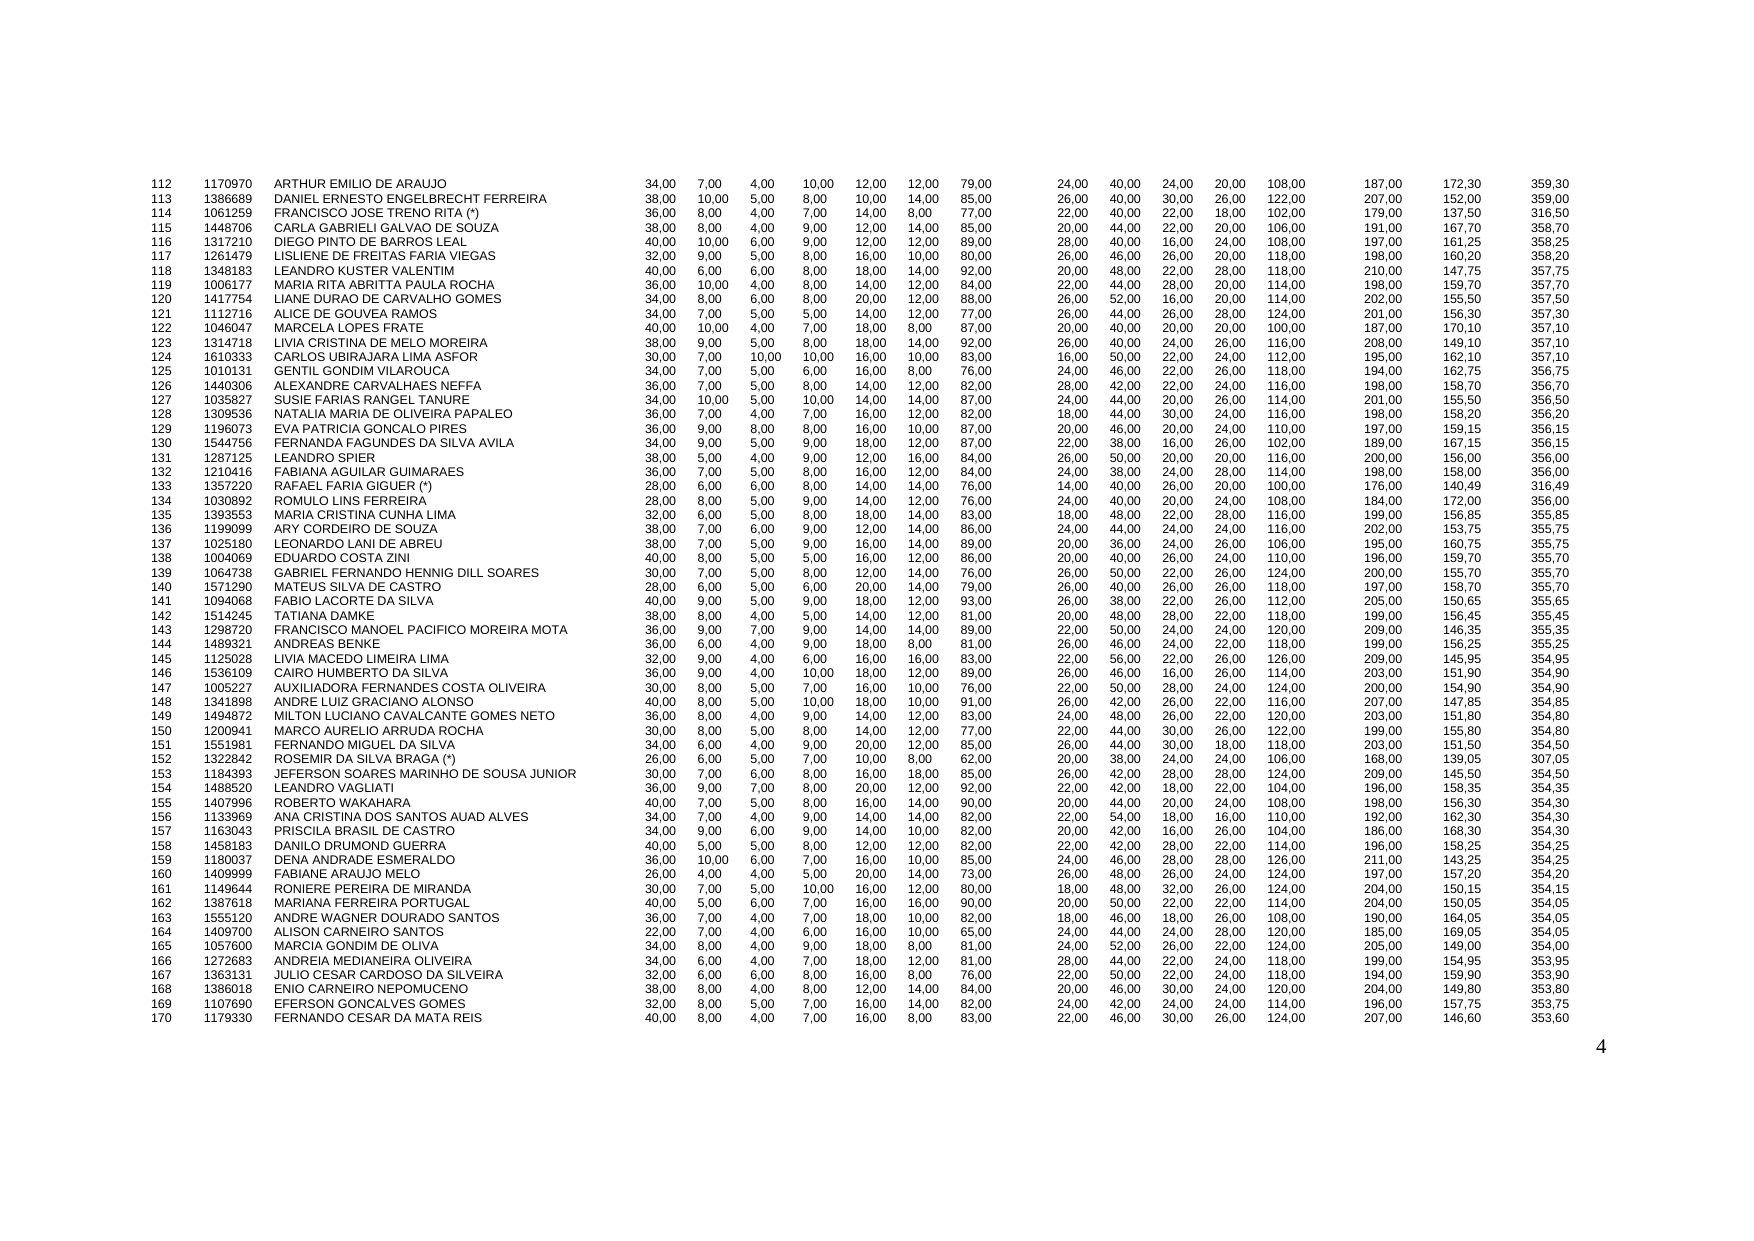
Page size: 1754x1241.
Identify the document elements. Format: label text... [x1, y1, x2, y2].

table_cell 26,00 [1054, 192, 1106, 206]
table_cell 26,00 [1159, 867, 1211, 882]
table_cell 316,50 [1528, 206, 1624, 220]
table_cell 12,00 [852, 982, 904, 997]
table_cell 120,00 [1264, 982, 1361, 997]
table_cell 5,00 [800, 307, 852, 321]
table_cell 5,00 [747, 997, 799, 1011]
table_cell 164,05 [1440, 910, 1528, 925]
table_cell 6,00 [747, 264, 799, 278]
table_cell 4,00 [747, 666, 799, 680]
table_cell 24,00 [1211, 494, 1264, 508]
table_cell 357,50 [1528, 292, 1624, 307]
table_cell 40,00 [642, 551, 694, 565]
table_cell 9,00 [800, 450, 852, 465]
table_cell 80,00 [957, 249, 1054, 263]
table_cell AUXILIADORA FERNANDES COSTA OLIVEIRA [271, 680, 642, 695]
table_cell 16,00 [852, 896, 904, 910]
table_cell 158,00 [1440, 465, 1528, 479]
table_cell 10,00 [905, 249, 957, 263]
table_cell 211,00 [1361, 853, 1440, 867]
table_cell 1536109 [200, 666, 271, 680]
table_cell 110,00 [1264, 551, 1361, 565]
table_cell 18,00 [852, 695, 904, 709]
table_cell 20,00 [1211, 278, 1264, 292]
table_cell 1298720 [200, 623, 271, 637]
table_cell 34,00 [642, 738, 694, 752]
table_cell 38,00 [642, 192, 694, 206]
table_cell 38,00 [642, 450, 694, 465]
table_cell MARIANA FERREIRA PORTUGAL [271, 896, 642, 910]
table_cell 7,00 [800, 954, 852, 968]
table_cell 5,00 [747, 465, 799, 479]
table_cell 116 [148, 235, 200, 249]
table_cell 24,00 [1054, 364, 1106, 378]
table_cell 8,00 [694, 551, 747, 565]
table_cell 8,00 [800, 781, 852, 795]
table_cell 12,00 [852, 450, 904, 465]
table_cell 133 [148, 479, 200, 493]
table_cell 354,30 [1528, 795, 1624, 810]
table_cell 24,00 [1054, 177, 1106, 192]
table_cell 4,00 [747, 321, 799, 335]
table_cell 150,15 [1440, 882, 1528, 896]
table_cell 356,70 [1528, 379, 1624, 393]
table_cell 354,20 [1528, 867, 1624, 882]
table_cell 24,00 [1159, 623, 1211, 637]
table_cell 22,00 [1211, 609, 1264, 623]
table_cell 44,00 [1106, 954, 1159, 968]
table_cell 1409700 [200, 925, 271, 939]
table_cell 5,00 [747, 192, 799, 206]
table_cell 38,00 [642, 220, 694, 235]
table_cell 1064738 [200, 565, 271, 580]
table_cell 155,80 [1440, 724, 1528, 738]
table_cell 44,00 [1106, 393, 1159, 407]
table_cell 14,00 [905, 537, 957, 551]
table_cell 38,00 [642, 609, 694, 623]
table_cell 12,00 [852, 565, 904, 580]
table_cell 5,00 [747, 882, 799, 896]
table_cell 108,00 [1264, 235, 1361, 249]
table_cell ENIO CARNEIRO NEPOMUCENO [271, 982, 642, 997]
table_cell 50,00 [1106, 968, 1159, 982]
table_cell 30,00 [642, 767, 694, 781]
table_cell 5,00 [800, 867, 852, 882]
table_cell 34,00 [642, 939, 694, 953]
table_cell 16,00 [905, 652, 957, 666]
table_cell EVA PATRICIA GONCALO PIRES [271, 422, 642, 436]
table_cell 108,00 [1264, 177, 1361, 192]
table_cell 18,00 [1159, 810, 1211, 824]
table_cell 48,00 [1106, 609, 1159, 623]
table_cell 14,00 [852, 479, 904, 493]
table_cell 118,00 [1264, 954, 1361, 968]
table_cell 22,00 [1054, 1011, 1106, 1025]
table_cell 16,00 [1159, 292, 1211, 307]
table_cell 5,00 [747, 494, 799, 508]
table_cell 7,00 [800, 752, 852, 767]
table_cell 165 [148, 939, 200, 953]
table_cell 32,00 [642, 249, 694, 263]
table_cell 1357220 [200, 479, 271, 493]
table_cell 32,00 [1159, 882, 1211, 896]
table_cell 9,00 [694, 422, 747, 436]
table_cell 353,90 [1528, 968, 1624, 982]
table_cell 9,00 [800, 637, 852, 652]
table_cell 191,00 [1361, 220, 1440, 235]
table_cell 40,00 [642, 264, 694, 278]
table_cell 24,00 [1211, 235, 1264, 249]
table_cell 12,00 [905, 839, 957, 853]
table_cell 6,00 [747, 479, 799, 493]
table_cell ALISON CARNEIRO SANTOS [271, 925, 642, 939]
table_cell 9,00 [800, 235, 852, 249]
table_cell 185,00 [1361, 925, 1440, 939]
table_cell 12,00 [905, 738, 957, 752]
table_cell 190,00 [1361, 910, 1440, 925]
table_cell 156,30 [1440, 307, 1528, 321]
table_cell 7,00 [694, 522, 747, 537]
table_cell 20,00 [852, 580, 904, 594]
table_cell 357,10 [1528, 350, 1624, 364]
table_cell 22,00 [1159, 508, 1211, 522]
table_cell 46,00 [1106, 249, 1159, 263]
table_cell 85,00 [957, 738, 1054, 752]
table_cell 26,00 [1054, 335, 1106, 350]
table_cell 9,00 [800, 709, 852, 723]
table_cell 135 [148, 508, 200, 522]
table_cell 46,00 [1106, 422, 1159, 436]
table_cell 6,00 [747, 853, 799, 867]
table_cell 149,00 [1440, 939, 1528, 953]
table_cell 12,00 [905, 709, 957, 723]
table_cell 28,00 [1159, 680, 1211, 695]
table_cell 156,25 [1440, 637, 1528, 652]
table_cell 18,00 [1159, 781, 1211, 795]
table_cell 65,00 [957, 925, 1054, 939]
table_cell 118,00 [1264, 364, 1361, 378]
table_cell 18,00 [852, 954, 904, 968]
table_cell 157,20 [1440, 867, 1528, 882]
table_cell NATALIA MARIA DE OLIVEIRA PAPALEO [271, 407, 642, 422]
table_cell 50,00 [1106, 896, 1159, 910]
table_cell 24,00 [1211, 968, 1264, 982]
table_cell 1010131 [200, 364, 271, 378]
table_cell 10,00 [800, 695, 852, 709]
table_cell 207,00 [1361, 1011, 1440, 1025]
table_cell 199,00 [1361, 609, 1440, 623]
table_cell 30,00 [1159, 407, 1211, 422]
table_cell 5,00 [694, 896, 747, 910]
table_cell 108,00 [1264, 494, 1361, 508]
table_cell 44,00 [1106, 724, 1159, 738]
table_cell 5,00 [747, 795, 799, 810]
table_cell 10,00 [905, 422, 957, 436]
table_cell 153 [148, 767, 200, 781]
table_cell 20,00 [1211, 450, 1264, 465]
table_cell 198,00 [1361, 795, 1440, 810]
table_cell MATEUS SILVA DE CASTRO [271, 580, 642, 594]
table_cell 9,00 [800, 623, 852, 637]
table_cell 20,00 [1054, 537, 1106, 551]
table_cell 1448706 [200, 220, 271, 235]
table_cell 34,00 [642, 292, 694, 307]
table_cell 10,00 [852, 752, 904, 767]
table_cell 354,05 [1528, 910, 1624, 925]
table_cell 116,00 [1264, 407, 1361, 422]
table_cell 156,00 [1440, 450, 1528, 465]
table_cell 24,00 [1211, 954, 1264, 968]
table_cell 7,00 [800, 321, 852, 335]
table_cell 36,00 [642, 407, 694, 422]
table_cell 87,00 [957, 422, 1054, 436]
table_cell 353,95 [1528, 954, 1624, 968]
table_cell 4,00 [747, 939, 799, 953]
table_cell 118,00 [1264, 738, 1361, 752]
table_cell 30,00 [1159, 738, 1211, 752]
table_cell 354,25 [1528, 853, 1624, 867]
table_cell 24,00 [1159, 925, 1211, 939]
table_cell 42,00 [1106, 767, 1159, 781]
table_cell 6,00 [694, 479, 747, 493]
table_cell 4,00 [694, 867, 747, 882]
table_cell 16,00 [852, 680, 904, 695]
table_cell 195,00 [1361, 537, 1440, 551]
table_cell 8,00 [800, 767, 852, 781]
table_cell 10,00 [800, 882, 852, 896]
table_cell 6,00 [694, 264, 747, 278]
table_cell 24,00 [1211, 407, 1264, 422]
table_cell 16,00 [1159, 436, 1211, 450]
table_cell 353,75 [1528, 997, 1624, 1011]
table_cell FRANCISCO MANOEL PACIFICO MOREIRA MOTA [271, 623, 642, 637]
table_cell 24,00 [1211, 982, 1264, 997]
table_cell 28,00 [1211, 767, 1264, 781]
table_cell 7,00 [800, 680, 852, 695]
table_cell 14,00 [905, 623, 957, 637]
table_cell 8,00 [694, 609, 747, 623]
table_cell 42,00 [1106, 824, 1159, 838]
table_cell 14,00 [905, 565, 957, 580]
table_cell 52,00 [1106, 292, 1159, 307]
table_cell 14,00 [852, 709, 904, 723]
table_cell 22,00 [1159, 264, 1211, 278]
table_cell 110,00 [1264, 810, 1361, 824]
table_cell 44,00 [1106, 307, 1159, 321]
table_cell 10,00 [905, 680, 957, 695]
table_cell 357,30 [1528, 307, 1624, 321]
table_cell 14,00 [852, 824, 904, 838]
table_cell 1196073 [200, 422, 271, 436]
table_cell 44,00 [1106, 925, 1159, 939]
table_cell 199,00 [1361, 508, 1440, 522]
table_cell MILTON LUCIANO CAVALCANTE GOMES NETO [271, 709, 642, 723]
table_cell 30,00 [642, 680, 694, 695]
table_cell 32,00 [642, 508, 694, 522]
table_cell 22,00 [1054, 724, 1106, 738]
table_cell 5,00 [747, 364, 799, 378]
table_cell 1046047 [200, 321, 271, 335]
table_cell 5,00 [694, 450, 747, 465]
table_cell 108,00 [1264, 910, 1361, 925]
table_cell 36,00 [642, 278, 694, 292]
table_cell 20,00 [1159, 795, 1211, 810]
table_cell 158,35 [1440, 781, 1528, 795]
table_cell 14,00 [905, 264, 957, 278]
table_cell 50,00 [1106, 565, 1159, 580]
table_cell 7,00 [747, 781, 799, 795]
table_cell 150,65 [1440, 594, 1528, 608]
table_cell 22,00 [1054, 839, 1106, 853]
table_cell 114 [148, 206, 200, 220]
table_cell 198,00 [1361, 379, 1440, 393]
table_cell 210,00 [1361, 264, 1440, 278]
table_cell 196,00 [1361, 781, 1440, 795]
table_cell 20,00 [1159, 393, 1211, 407]
table_cell 122,00 [1264, 192, 1361, 206]
table_cell 77,00 [957, 307, 1054, 321]
table_cell 194,00 [1361, 968, 1440, 982]
table_cell 159 [148, 853, 200, 867]
table_cell 354,05 [1528, 896, 1624, 910]
table_cell 20,00 [1211, 220, 1264, 235]
table_cell 1272683 [200, 954, 271, 968]
table_cell 26,00 [1211, 192, 1264, 206]
table_cell JULIO CESAR CARDOSO DA SILVEIRA [271, 968, 642, 982]
table_cell 30,00 [642, 565, 694, 580]
table_cell 22,00 [1159, 565, 1211, 580]
table_cell 5,00 [747, 508, 799, 522]
table_cell 10,00 [694, 192, 747, 206]
table_cell CARLOS UBIRAJARA LIMA ASFOR [271, 350, 642, 364]
table_cell 89,00 [957, 623, 1054, 637]
table_cell MARCO AURELIO ARRUDA ROCHA [271, 724, 642, 738]
table_cell 50,00 [1106, 350, 1159, 364]
table_cell 1387618 [200, 896, 271, 910]
table_cell 26,00 [1211, 565, 1264, 580]
table_cell 26,00 [1211, 1011, 1264, 1025]
table_cell 46,00 [1106, 1011, 1159, 1025]
table_cell 12,00 [852, 220, 904, 235]
table_cell 117 [148, 249, 200, 263]
table_cell ANDREAS BENKE [271, 637, 642, 652]
table_cell 6,00 [694, 752, 747, 767]
table_cell 40,00 [1106, 494, 1159, 508]
table_cell 159,70 [1440, 278, 1528, 292]
table_cell 1409999 [200, 867, 271, 882]
table_cell 76,00 [957, 364, 1054, 378]
table_cell 28,00 [642, 580, 694, 594]
table_cell 140,49 [1440, 479, 1528, 493]
table_cell 36,00 [642, 422, 694, 436]
table_cell 10,00 [905, 925, 957, 939]
table_cell 198,00 [1361, 465, 1440, 479]
table_cell 14,00 [852, 609, 904, 623]
table_cell 359,30 [1528, 177, 1624, 192]
table_cell ROSEMIR DA SILVA BRAGA (*) [271, 752, 642, 767]
table_cell 26,00 [1054, 450, 1106, 465]
table_cell 14,00 [852, 724, 904, 738]
table_cell 356,00 [1528, 450, 1624, 465]
table_cell 10,00 [694, 235, 747, 249]
table_cell 12,00 [905, 954, 957, 968]
table_cell 114,00 [1264, 896, 1361, 910]
table_cell 205,00 [1361, 594, 1440, 608]
table_cell 150 [148, 724, 200, 738]
table_cell 167,15 [1440, 436, 1528, 450]
table_cell 76,00 [957, 479, 1054, 493]
table_cell 6,00 [747, 522, 799, 537]
table_cell 114,00 [1264, 839, 1361, 853]
table_cell 40,00 [1106, 321, 1159, 335]
table_cell FERNANDO MIGUEL DA SILVA [271, 738, 642, 752]
table_cell 4,00 [747, 910, 799, 925]
table_cell 209,00 [1361, 767, 1440, 781]
table_cell 6,00 [747, 767, 799, 781]
table_cell 20,00 [1159, 321, 1211, 335]
table_cell 128 [148, 407, 200, 422]
table_cell 5,00 [747, 436, 799, 450]
table_cell 24,00 [1211, 522, 1264, 537]
table_cell 8,00 [694, 680, 747, 695]
table_cell 12,00 [905, 494, 957, 508]
table_cell 20,00 [1054, 896, 1106, 910]
table_cell 9,00 [694, 652, 747, 666]
table_cell 8,00 [905, 637, 957, 652]
table_cell 12,00 [905, 307, 957, 321]
table_cell 28,00 [1159, 767, 1211, 781]
table_cell 16,00 [905, 896, 957, 910]
table_cell 176,00 [1361, 479, 1440, 493]
table_cell 26,00 [1054, 695, 1106, 709]
table_cell ROMULO LINS FERREIRA [271, 494, 642, 508]
table_cell 205,00 [1361, 939, 1440, 953]
table_cell 166 [148, 954, 200, 968]
table_cell 1030892 [200, 494, 271, 508]
table_cell 354,30 [1528, 810, 1624, 824]
table_cell 356,00 [1528, 494, 1624, 508]
table_cell 89,00 [957, 666, 1054, 680]
table_cell MARIA RITA ABRITTA PAULA ROCHA [271, 278, 642, 292]
table_cell 40,00 [1106, 192, 1159, 206]
table_cell 1005227 [200, 680, 271, 695]
table_cell DANIEL ERNESTO ENGELBRECHT FERREIRA [271, 192, 642, 206]
table_cell 149,10 [1440, 335, 1528, 350]
table_cell 355,35 [1528, 623, 1624, 637]
table_cell 26,00 [1054, 867, 1106, 882]
table_cell 8,00 [800, 982, 852, 997]
table_cell 40,00 [642, 594, 694, 608]
table_cell 118,00 [1264, 637, 1361, 652]
table_cell 1551981 [200, 738, 271, 752]
table_cell 34,00 [642, 824, 694, 838]
table_cell 93,00 [957, 594, 1054, 608]
table_cell 92,00 [957, 335, 1054, 350]
table_cell 40,00 [1106, 580, 1159, 594]
table_cell 12,00 [905, 235, 957, 249]
table_cell 26,00 [1159, 939, 1211, 953]
table_cell 9,00 [694, 666, 747, 680]
table_cell 104,00 [1264, 781, 1361, 795]
table_cell 163 [148, 910, 200, 925]
table_cell 24,00 [1159, 637, 1211, 652]
table_cell 208,00 [1361, 335, 1440, 350]
table_cell 6,00 [747, 896, 799, 910]
table_cell 9,00 [800, 824, 852, 838]
table_cell 18,00 [1054, 882, 1106, 896]
table_cell 12,00 [905, 551, 957, 565]
table_cell 158,70 [1440, 379, 1528, 393]
table_cell 34,00 [642, 177, 694, 192]
table_cell 199,00 [1361, 954, 1440, 968]
table_cell 16,00 [852, 853, 904, 867]
table_cell 8,00 [800, 795, 852, 810]
table_cell 196,00 [1361, 551, 1440, 565]
table_cell 147,75 [1440, 264, 1528, 278]
table_cell 114,00 [1264, 666, 1361, 680]
table_cell 7,00 [694, 565, 747, 580]
table_cell 10,00 [905, 853, 957, 867]
table_cell 7,00 [800, 853, 852, 867]
table_cell 8,00 [905, 321, 957, 335]
table_cell 1163043 [200, 824, 271, 838]
table_cell 22,00 [1211, 637, 1264, 652]
table_cell 354,80 [1528, 724, 1624, 738]
table_cell 353,60 [1528, 1011, 1624, 1025]
table_cell ARTHUR EMILIO DE ARAUJO [271, 177, 642, 192]
table_cell TATIANA DAMKE [271, 609, 642, 623]
table_cell 8,00 [905, 968, 957, 982]
table_cell 38,00 [642, 335, 694, 350]
table_cell GABRIEL FERNANDO HENNIG DILL SOARES [271, 565, 642, 580]
table_cell 28,00 [1054, 954, 1106, 968]
table_cell CARLA GABRIELI GALVAO DE SOUZA [271, 220, 642, 235]
table_cell 6,00 [800, 925, 852, 939]
table_cell 36,00 [642, 623, 694, 637]
table_cell 358,25 [1528, 235, 1624, 249]
table_cell 40,00 [642, 795, 694, 810]
table_cell 22,00 [1159, 220, 1211, 235]
table_cell ALICE DE GOUVEA RAMOS [271, 307, 642, 321]
table_cell 5,00 [747, 307, 799, 321]
table_cell 164 [148, 925, 200, 939]
table_cell 114,00 [1264, 278, 1361, 292]
table_cell 24,00 [1211, 867, 1264, 882]
table_cell 354,95 [1528, 652, 1624, 666]
table_cell 5,00 [747, 393, 799, 407]
table_cell 203,00 [1361, 738, 1440, 752]
table_cell 32,00 [642, 652, 694, 666]
table_cell 1210416 [200, 465, 271, 479]
table_cell 354,05 [1528, 925, 1624, 939]
table_cell EDUARDO COSTA ZINI [271, 551, 642, 565]
table_cell 22,00 [1159, 968, 1211, 982]
table_cell 130 [148, 436, 200, 450]
table_cell 4,00 [747, 206, 799, 220]
table_cell 10,00 [694, 393, 747, 407]
table_cell 8,00 [800, 465, 852, 479]
table_cell 44,00 [1106, 522, 1159, 537]
table_cell 167 [148, 968, 200, 982]
table_cell 20,00 [1054, 982, 1106, 997]
table_cell 28,00 [1159, 839, 1211, 853]
table_cell 40,00 [642, 235, 694, 249]
table_cell 77,00 [957, 724, 1054, 738]
table_cell 56,00 [1106, 652, 1159, 666]
table_cell 24,00 [1054, 494, 1106, 508]
table_cell 116,00 [1264, 522, 1361, 537]
table_cell 50,00 [1106, 450, 1159, 465]
table_cell 89,00 [957, 537, 1054, 551]
table_cell 22,00 [1159, 379, 1211, 393]
table_cell 22,00 [1054, 206, 1106, 220]
table_cell 83,00 [957, 709, 1054, 723]
table_cell 46,00 [1106, 982, 1159, 997]
table_cell 170 [148, 1011, 200, 1025]
table_cell 1544756 [200, 436, 271, 450]
table_cell ROBERTO WAKAHARA [271, 795, 642, 810]
table_cell 76,00 [957, 968, 1054, 982]
table_cell 8,00 [694, 206, 747, 220]
table_cell 12,00 [905, 177, 957, 192]
table_cell 6,00 [694, 580, 747, 594]
table_cell 90,00 [957, 795, 1054, 810]
table_cell 8,00 [800, 292, 852, 307]
table_cell 48,00 [1106, 264, 1159, 278]
table_cell 355,65 [1528, 594, 1624, 608]
table_cell 84,00 [957, 982, 1054, 997]
table_cell 26,00 [1211, 335, 1264, 350]
table_cell 14,00 [852, 494, 904, 508]
table_cell 10,00 [905, 695, 957, 709]
table_cell 204,00 [1361, 882, 1440, 896]
table_cell 16,00 [852, 1011, 904, 1025]
table_cell 160 [148, 867, 200, 882]
table_cell 8,00 [800, 839, 852, 853]
table_cell 356,50 [1528, 393, 1624, 407]
table_cell 137,50 [1440, 206, 1528, 220]
table_cell 14,00 [852, 810, 904, 824]
table_cell 7,00 [694, 407, 747, 422]
table_cell 122,00 [1264, 724, 1361, 738]
table_cell 24,00 [1211, 350, 1264, 364]
table_cell 84,00 [957, 450, 1054, 465]
table_cell 90,00 [957, 896, 1054, 910]
table_cell 16,00 [852, 652, 904, 666]
table_cell 307,05 [1528, 752, 1624, 767]
table_cell 89,00 [957, 235, 1054, 249]
table_cell 8,00 [694, 939, 747, 953]
table_cell 9,00 [694, 249, 747, 263]
table_cell 12,00 [905, 609, 957, 623]
table_cell 22,00 [1211, 781, 1264, 795]
table_cell 24,00 [1159, 997, 1211, 1011]
table_cell 26,00 [1211, 910, 1264, 925]
table_cell 22,00 [1054, 623, 1106, 637]
table_cell 357,10 [1528, 321, 1624, 335]
table_cell 18,00 [852, 594, 904, 608]
table_cell 354,85 [1528, 695, 1624, 709]
table_cell 158,20 [1440, 407, 1528, 422]
table_cell 125 [148, 364, 200, 378]
table_cell 202,00 [1361, 292, 1440, 307]
table_cell 1107690 [200, 997, 271, 1011]
table_cell 198,00 [1361, 407, 1440, 422]
table_cell 26,00 [1159, 479, 1211, 493]
table_cell LEANDRO SPIER [271, 450, 642, 465]
table_cell 20,00 [852, 781, 904, 795]
table_cell 81,00 [957, 954, 1054, 968]
table_cell 4,00 [747, 954, 799, 968]
table_cell 22,00 [1054, 278, 1106, 292]
table_cell 356,75 [1528, 364, 1624, 378]
table_cell 22,00 [1159, 206, 1211, 220]
table_cell 26,00 [1211, 594, 1264, 608]
table_cell 26,00 [1159, 580, 1211, 594]
table_cell 144 [148, 637, 200, 652]
table_cell 1489321 [200, 637, 271, 652]
table_cell 84,00 [957, 465, 1054, 479]
table_cell 8,00 [800, 724, 852, 738]
table_cell 16,00 [852, 925, 904, 939]
table_cell 40,00 [1106, 335, 1159, 350]
table_cell 10,00 [800, 350, 852, 364]
table_cell 355,70 [1528, 551, 1624, 565]
table_cell 9,00 [800, 738, 852, 752]
table_cell 20,00 [1211, 321, 1264, 335]
table_cell 7,00 [694, 767, 747, 781]
table_cell 76,00 [957, 565, 1054, 580]
table_cell 100,00 [1264, 321, 1361, 335]
table_cell 1393553 [200, 508, 271, 522]
table_cell 209,00 [1361, 623, 1440, 637]
table_cell 20,00 [1211, 177, 1264, 192]
table_cell 26,00 [1211, 364, 1264, 378]
table_cell 82,00 [957, 810, 1054, 824]
table_cell 7,00 [694, 177, 747, 192]
table_cell EFERSON GONCALVES GOMES [271, 997, 642, 1011]
table_cell 172,30 [1440, 177, 1528, 192]
table_cell 24,00 [1054, 925, 1106, 939]
table_cell 20,00 [1054, 752, 1106, 767]
table_cell 4,00 [747, 450, 799, 465]
table_cell 36,00 [642, 853, 694, 867]
table_cell 4,00 [747, 982, 799, 997]
table_cell 24,00 [1211, 680, 1264, 695]
table_cell 126,00 [1264, 853, 1361, 867]
table_cell 120,00 [1264, 623, 1361, 637]
table_cell 9,00 [694, 436, 747, 450]
table_cell 42,00 [1106, 781, 1159, 795]
table_cell 6,00 [747, 292, 799, 307]
table_cell 8,00 [800, 335, 852, 350]
table_cell 76,00 [957, 494, 1054, 508]
table_cell 38,00 [1106, 436, 1159, 450]
table_cell 124,00 [1264, 867, 1361, 882]
table_cell 170,10 [1440, 321, 1528, 335]
table_cell 157 [148, 824, 200, 838]
table_cell 161 [148, 882, 200, 896]
table_cell 110,00 [1264, 422, 1361, 436]
table_cell 34,00 [642, 436, 694, 450]
table_cell 168 [148, 982, 200, 997]
table_cell FABIANA AGUILAR GUIMARAES [271, 465, 642, 479]
table_cell 7,00 [747, 623, 799, 637]
table_cell 10,00 [905, 824, 957, 838]
table_cell ANA CRISTINA DOS SANTOS AUAD ALVES [271, 810, 642, 824]
table_cell 112,00 [1264, 594, 1361, 608]
table_cell 9,00 [800, 220, 852, 235]
table_cell 30,00 [642, 350, 694, 364]
table_cell 22,00 [1054, 436, 1106, 450]
table_cell 44,00 [1106, 278, 1159, 292]
table_cell 42,00 [1106, 695, 1159, 709]
table_cell 187,00 [1361, 177, 1440, 192]
table_cell 4,00 [747, 709, 799, 723]
table_cell 16,00 [1159, 666, 1211, 680]
table_cell 16,00 [852, 364, 904, 378]
table_cell 30,00 [1159, 1011, 1211, 1025]
table_cell 189,00 [1361, 436, 1440, 450]
table_cell 124,00 [1264, 939, 1361, 953]
table_cell 28,00 [1211, 465, 1264, 479]
table_cell 42,00 [1106, 997, 1159, 1011]
table_cell 5,00 [747, 551, 799, 565]
table_cell 196,00 [1361, 997, 1440, 1011]
table_cell 146,60 [1440, 1011, 1528, 1025]
table_cell 8,00 [905, 939, 957, 953]
table_cell 1184393 [200, 767, 271, 781]
table_cell 82,00 [957, 379, 1054, 393]
table_cell 1555120 [200, 910, 271, 925]
table_cell 46,00 [1106, 364, 1159, 378]
table_cell 6,00 [747, 968, 799, 982]
table_cell 92,00 [957, 264, 1054, 278]
table_cell RAFAEL FARIA GIGUER (*) [271, 479, 642, 493]
table_cell 38,00 [1106, 594, 1159, 608]
table_cell 122 [148, 321, 200, 335]
table_cell 20,00 [852, 738, 904, 752]
table_cell 104,00 [1264, 824, 1361, 838]
table_cell 159,70 [1440, 551, 1528, 565]
table_cell 358,70 [1528, 220, 1624, 235]
table_cell 356,20 [1528, 407, 1624, 422]
table_cell 10,00 [747, 350, 799, 364]
table_cell 154 [148, 781, 200, 795]
table_cell 84,00 [957, 278, 1054, 292]
table_cell 18,00 [1211, 206, 1264, 220]
table_cell 24,00 [1054, 709, 1106, 723]
table_cell 354,00 [1528, 939, 1624, 953]
table_cell 7,00 [694, 350, 747, 364]
table_cell 28,00 [1054, 235, 1106, 249]
table_cell 73,00 [957, 867, 1054, 882]
table_cell 118,00 [1264, 609, 1361, 623]
table_cell 26,00 [1159, 709, 1211, 723]
table_cell 83,00 [957, 652, 1054, 666]
table_cell 28,00 [642, 479, 694, 493]
table_cell 8,00 [694, 997, 747, 1011]
table_cell 26,00 [1159, 551, 1211, 565]
table_cell 5,00 [800, 551, 852, 565]
table_cell 184,00 [1361, 494, 1440, 508]
table_cell 1488520 [200, 781, 271, 795]
table_cell 26,00 [1159, 307, 1211, 321]
table_cell 44,00 [1106, 738, 1159, 752]
table_cell 204,00 [1361, 896, 1440, 910]
table_cell 26,00 [1054, 307, 1106, 321]
table_cell 186,00 [1361, 824, 1440, 838]
table_cell 22,00 [1211, 896, 1264, 910]
table_cell 22,00 [1159, 954, 1211, 968]
table_cell LEANDRO VAGLIATI [271, 781, 642, 795]
table_cell 201,00 [1361, 307, 1440, 321]
table_cell 16,00 [1054, 350, 1106, 364]
table_cell MARCELA LOPES FRATE [271, 321, 642, 335]
table_cell 102,00 [1264, 436, 1361, 450]
table_cell 26,00 [642, 752, 694, 767]
table_cell 22,00 [1211, 709, 1264, 723]
table_cell 7,00 [800, 206, 852, 220]
table_cell 18,00 [852, 939, 904, 953]
table_cell 36,00 [642, 379, 694, 393]
table_cell 169,05 [1440, 925, 1528, 939]
table_cell DIEGO PINTO DE BARROS LEAL [271, 235, 642, 249]
table_cell 153,75 [1440, 522, 1528, 537]
table_cell 1440306 [200, 379, 271, 393]
table_cell 102,00 [1264, 206, 1361, 220]
table_cell 10,00 [905, 350, 957, 364]
table_cell 5,00 [800, 609, 852, 623]
table_cell 198,00 [1361, 249, 1440, 263]
table_cell 152,00 [1440, 192, 1528, 206]
table_cell 124,00 [1264, 882, 1361, 896]
table_cell 22,00 [1054, 680, 1106, 695]
table_cell 5,00 [747, 249, 799, 263]
table_cell 156,30 [1440, 795, 1528, 810]
table_cell 32,00 [642, 997, 694, 1011]
table_cell 26,00 [642, 867, 694, 882]
table_cell 26,00 [1211, 436, 1264, 450]
table_cell 7,00 [800, 407, 852, 422]
table_cell 355,75 [1528, 537, 1624, 551]
table_cell 82,00 [957, 910, 1054, 925]
table_cell FABIANE ARAUJO MELO [271, 867, 642, 882]
table_cell 16,00 [852, 795, 904, 810]
table_cell 85,00 [957, 192, 1054, 206]
table_cell 87,00 [957, 436, 1054, 450]
table_cell 357,70 [1528, 278, 1624, 292]
table_cell 160,75 [1440, 537, 1528, 551]
table_cell 5,00 [747, 724, 799, 738]
table_cell 356,00 [1528, 465, 1624, 479]
table_cell 85,00 [957, 767, 1054, 781]
table_cell 7,00 [694, 910, 747, 925]
table_cell 5,00 [747, 379, 799, 393]
table_cell GENTIL GONDIM VILAROUCA [271, 364, 642, 378]
table_cell 14,00 [905, 220, 957, 235]
table_cell 28,00 [642, 494, 694, 508]
table_cell 358,20 [1528, 249, 1624, 263]
table_cell 354,25 [1528, 839, 1624, 853]
table_cell 10,00 [852, 192, 904, 206]
table_cell 116,00 [1264, 450, 1361, 465]
table_cell 30,00 [642, 882, 694, 896]
table_cell 1386018 [200, 982, 271, 997]
table_cell 46,00 [1106, 910, 1159, 925]
table_cell 16,00 [905, 450, 957, 465]
table_cell 16,00 [852, 968, 904, 982]
table_cell 20,00 [1054, 264, 1106, 278]
table_cell 169 [148, 997, 200, 1011]
table_cell 1133969 [200, 810, 271, 824]
table_cell 141 [148, 594, 200, 608]
table_cell 6,00 [694, 738, 747, 752]
table_cell 18,00 [1054, 910, 1106, 925]
table_cell 9,00 [694, 335, 747, 350]
table_cell 127 [148, 393, 200, 407]
table_cell 1149644 [200, 882, 271, 896]
table_cell 20,00 [1159, 422, 1211, 436]
table_cell CAIRO HUMBERTO DA SILVA [271, 666, 642, 680]
table_cell 1261479 [200, 249, 271, 263]
table_cell 116,00 [1264, 379, 1361, 393]
table_cell 155 [148, 795, 200, 810]
table_cell 149,80 [1440, 982, 1528, 997]
table_cell 16,00 [852, 882, 904, 896]
table_cell 155,50 [1440, 292, 1528, 307]
table_cell 26,00 [1054, 292, 1106, 307]
table_cell 106,00 [1264, 220, 1361, 235]
table_cell ANDRE WAGNER DOURADO SANTOS [271, 910, 642, 925]
table_cell 28,00 [1211, 508, 1264, 522]
table_cell 48,00 [1106, 882, 1159, 896]
table_cell 20,00 [852, 292, 904, 307]
table_cell 18,00 [1211, 738, 1264, 752]
table_cell 1006177 [200, 278, 271, 292]
table_cell 146 [148, 666, 200, 680]
table_cell 112,00 [1264, 350, 1361, 364]
table_cell 120 [148, 292, 200, 307]
table_cell 8,00 [905, 206, 957, 220]
table_cell 354,80 [1528, 709, 1624, 723]
table_cell 6,00 [694, 637, 747, 652]
table_cell 28,00 [1054, 379, 1106, 393]
table_cell 16,00 [852, 997, 904, 1011]
table_cell 167,70 [1440, 220, 1528, 235]
table_cell 6,00 [800, 652, 852, 666]
table_cell 82,00 [957, 839, 1054, 853]
table_cell 8,00 [694, 709, 747, 723]
table_cell 158,70 [1440, 580, 1528, 594]
table_cell 10,00 [694, 321, 747, 335]
table_cell 124,00 [1264, 565, 1361, 580]
table_cell 24,00 [1054, 522, 1106, 537]
table_cell 354,90 [1528, 666, 1624, 680]
table_cell 22,00 [1054, 968, 1106, 982]
table_cell 85,00 [957, 853, 1054, 867]
table_cell 152 [148, 752, 200, 767]
table_cell 14,00 [905, 192, 957, 206]
table_cell 12,00 [905, 436, 957, 450]
table_cell 26,00 [1054, 249, 1106, 263]
table_cell 196,00 [1361, 839, 1440, 853]
table_cell 24,00 [1159, 522, 1211, 537]
table_cell 40,00 [1106, 206, 1159, 220]
table_cell 7,00 [694, 882, 747, 896]
table_cell 1407996 [200, 795, 271, 810]
table_cell 81,00 [957, 939, 1054, 953]
table_cell 1004069 [200, 551, 271, 565]
table_cell 134 [148, 494, 200, 508]
table_cell DENA ANDRADE ESMERALDO [271, 853, 642, 867]
table_cell 12,00 [905, 594, 957, 608]
table_cell 355,45 [1528, 609, 1624, 623]
table_cell 22,00 [1211, 839, 1264, 853]
table_cell 1061259 [200, 206, 271, 220]
table_cell 12,00 [852, 177, 904, 192]
table_cell 22,00 [642, 925, 694, 939]
table_cell 8,00 [694, 494, 747, 508]
table_cell 7,00 [694, 379, 747, 393]
table_cell 124,00 [1264, 767, 1361, 781]
table_cell 172,00 [1440, 494, 1528, 508]
table_cell 200,00 [1361, 565, 1440, 580]
table_cell ANDRE LUIZ GRACIANO ALONSO [271, 695, 642, 709]
table_cell 16,00 [852, 551, 904, 565]
table_cell 24,00 [1159, 752, 1211, 767]
table_cell 36,00 [642, 781, 694, 795]
table_cell 20,00 [1211, 292, 1264, 307]
table_cell 200,00 [1361, 450, 1440, 465]
table_cell 22,00 [1159, 594, 1211, 608]
table_cell 16,00 [852, 407, 904, 422]
table_cell 129 [148, 422, 200, 436]
table_cell 145,95 [1440, 652, 1528, 666]
table_cell 20,00 [1054, 551, 1106, 565]
table_cell 199,00 [1361, 724, 1440, 738]
table_cell 18,00 [852, 264, 904, 278]
table_cell 22,00 [1159, 652, 1211, 666]
table_cell 100,00 [1264, 479, 1361, 493]
table_cell 26,00 [1054, 767, 1106, 781]
table_cell 9,00 [694, 781, 747, 795]
table_cell 179,00 [1361, 206, 1440, 220]
table_cell 16,00 [852, 350, 904, 364]
table_cell 4,00 [747, 1011, 799, 1025]
table_cell 1179330 [200, 1011, 271, 1025]
table_cell 20,00 [1054, 609, 1106, 623]
table_cell 18,00 [905, 767, 957, 781]
table_cell ARY CORDEIRO DE SOUZA [271, 522, 642, 537]
table_cell 24,00 [1211, 795, 1264, 810]
table_cell 140 [148, 580, 200, 594]
table_cell 26,00 [1054, 637, 1106, 652]
table_cell 44,00 [1106, 407, 1159, 422]
table_cell 52,00 [1106, 939, 1159, 953]
table_cell 8,00 [800, 422, 852, 436]
table_cell 1348183 [200, 264, 271, 278]
table_cell 26,00 [1159, 249, 1211, 263]
table_cell 26,00 [1054, 580, 1106, 594]
table_cell 5,00 [747, 839, 799, 853]
table_cell 38,00 [642, 522, 694, 537]
table_cell 54,00 [1106, 810, 1159, 824]
table_cell 7,00 [694, 465, 747, 479]
table_cell 9,00 [694, 594, 747, 608]
table_cell 126 [148, 379, 200, 393]
table_cell 18,00 [852, 637, 904, 652]
table_cell 12,00 [905, 292, 957, 307]
table_cell 161,25 [1440, 235, 1528, 249]
table_cell 195,00 [1361, 350, 1440, 364]
table_cell 4,00 [747, 738, 799, 752]
table_cell 12,00 [905, 379, 957, 393]
table_cell 9,00 [800, 494, 852, 508]
table_cell PRISCILA BRASIL DE CASTRO [271, 824, 642, 838]
table_cell 123 [148, 335, 200, 350]
table_cell 24,00 [1159, 335, 1211, 350]
table_cell 26,00 [1054, 666, 1106, 680]
table_cell 156,85 [1440, 508, 1528, 522]
table_cell 1363131 [200, 968, 271, 982]
table_cell 85,00 [957, 220, 1054, 235]
table_cell 46,00 [1106, 853, 1159, 867]
table_cell 114,00 [1264, 292, 1361, 307]
table_cell 148 [148, 695, 200, 709]
table_cell 24,00 [1054, 393, 1106, 407]
table_cell 34,00 [642, 810, 694, 824]
table_cell 9,00 [800, 436, 852, 450]
table_cell 121 [148, 307, 200, 321]
table_cell 22,00 [1159, 364, 1211, 378]
table_cell 83,00 [957, 508, 1054, 522]
table_cell 14,00 [852, 307, 904, 321]
table_cell 14,00 [905, 997, 957, 1011]
table_cell 113 [148, 192, 200, 206]
table_cell 18,00 [852, 335, 904, 350]
table_cell DANILO DRUMOND GUERRA [271, 839, 642, 853]
table_cell 150,05 [1440, 896, 1528, 910]
table_cell 26,00 [1054, 594, 1106, 608]
table_cell 209,00 [1361, 652, 1440, 666]
table_cell 10,00 [800, 393, 852, 407]
table_cell 28,00 [1159, 853, 1211, 867]
table_cell 139,05 [1440, 752, 1528, 767]
table_cell 194,00 [1361, 364, 1440, 378]
table_cell 34,00 [642, 307, 694, 321]
table_cell 14,00 [852, 278, 904, 292]
table_cell 20,00 [1159, 450, 1211, 465]
table_cell 28,00 [1159, 278, 1211, 292]
table_cell 30,00 [642, 724, 694, 738]
table_cell 118,00 [1264, 264, 1361, 278]
table_cell 24,00 [1054, 853, 1106, 867]
table_cell 8,00 [905, 752, 957, 767]
table_cell 138 [148, 551, 200, 565]
table_cell 4,00 [747, 278, 799, 292]
table_cell 44,00 [1106, 220, 1159, 235]
table_cell 160,20 [1440, 249, 1528, 263]
table_cell 162,30 [1440, 810, 1528, 824]
table_cell 77,00 [957, 206, 1054, 220]
table_cell 46,00 [1106, 666, 1159, 680]
table_cell 124 [148, 350, 200, 364]
table_cell 40,00 [642, 321, 694, 335]
table_cell 7,00 [800, 997, 852, 1011]
table_cell 4,00 [747, 925, 799, 939]
table_cell 10,00 [800, 666, 852, 680]
table_cell 38,00 [642, 537, 694, 551]
table_cell 151,50 [1440, 738, 1528, 752]
table_cell 20,00 [1211, 479, 1264, 493]
table_cell 20,00 [852, 867, 904, 882]
table_cell 118,00 [1264, 249, 1361, 263]
table_cell 8,00 [800, 968, 852, 982]
table_cell 355,70 [1528, 565, 1624, 580]
table_cell 156,45 [1440, 609, 1528, 623]
table_cell 1112716 [200, 307, 271, 321]
table_cell 14,00 [852, 393, 904, 407]
table_cell 162 [148, 896, 200, 910]
table_cell 82,00 [957, 407, 1054, 422]
table_cell 22,00 [1211, 939, 1264, 953]
table_cell 154,95 [1440, 954, 1528, 968]
table_cell 4,00 [747, 652, 799, 666]
table_cell 115 [148, 220, 200, 235]
table_cell 5,00 [747, 680, 799, 695]
table_cell 162,75 [1440, 364, 1528, 378]
table_cell 4,00 [747, 407, 799, 422]
table_cell 18,00 [1159, 910, 1211, 925]
table_cell 12,00 [852, 522, 904, 537]
table_cell 14,00 [905, 580, 957, 594]
table_cell 40,00 [642, 839, 694, 853]
table_cell 118 [148, 264, 200, 278]
table_cell 204,00 [1361, 982, 1440, 997]
table_cell 197,00 [1361, 580, 1440, 594]
table_cell 354,30 [1528, 824, 1624, 838]
table_cell 24,00 [1054, 465, 1106, 479]
table_cell 151 [148, 738, 200, 752]
table_cell 30,00 [1159, 724, 1211, 738]
table_cell 28,00 [1211, 925, 1264, 939]
table_cell 34,00 [642, 364, 694, 378]
table_cell 40,00 [1106, 551, 1159, 565]
table_cell 155,50 [1440, 393, 1528, 407]
table_cell 12,00 [905, 781, 957, 795]
table_cell 355,25 [1528, 637, 1624, 652]
table_cell 40,00 [642, 896, 694, 910]
table_cell 4,00 [747, 177, 799, 192]
table_cell 357,75 [1528, 264, 1624, 278]
table_cell 82,00 [957, 824, 1054, 838]
table_cell 16,00 [852, 767, 904, 781]
table_cell 143,25 [1440, 853, 1528, 867]
table_cell 38,00 [1106, 752, 1159, 767]
table_cell 42,00 [1106, 839, 1159, 853]
table_cell 147 [148, 680, 200, 695]
table_cell 354,15 [1528, 882, 1624, 896]
table_cell 40,00 [1106, 479, 1159, 493]
table_cell 20,00 [1054, 220, 1106, 235]
table_cell 158,25 [1440, 839, 1528, 853]
table_cell 1458183 [200, 839, 271, 853]
table_cell 83,00 [957, 350, 1054, 364]
table_cell 146,35 [1440, 623, 1528, 637]
table_cell 1610333 [200, 350, 271, 364]
table_cell LIVIA CRISTINA DE MELO MOREIRA [271, 335, 642, 350]
table_cell 7,00 [800, 1011, 852, 1025]
table_cell 24,00 [1211, 623, 1264, 637]
table_cell 162,10 [1440, 350, 1528, 364]
table_cell ANDREIA MEDIANEIRA OLIVEIRA [271, 954, 642, 968]
table_cell 6,00 [800, 580, 852, 594]
table_cell 1571290 [200, 580, 271, 594]
table_cell FERNANDA FAGUNDES DA SILVA AVILA [271, 436, 642, 450]
table_cell 20,00 [1159, 494, 1211, 508]
table_cell 124,00 [1264, 680, 1361, 695]
table_cell 8,00 [694, 695, 747, 709]
table_cell 149 [148, 709, 200, 723]
table_cell 151,80 [1440, 709, 1528, 723]
table_cell 8,00 [694, 1011, 747, 1025]
table_cell 48,00 [1106, 867, 1159, 882]
table_cell 1057600 [200, 939, 271, 953]
table_cell 46,00 [1106, 637, 1159, 652]
table_cell 12,00 [905, 278, 957, 292]
table_cell 86,00 [957, 551, 1054, 565]
table_cell LEANDRO KUSTER VALENTIM [271, 264, 642, 278]
table_cell 14,00 [905, 479, 957, 493]
table_cell 10,00 [800, 177, 852, 192]
table_cell 50,00 [1106, 680, 1159, 695]
table_cell 18,00 [852, 666, 904, 680]
table_cell 32,00 [642, 968, 694, 982]
table_cell 356,15 [1528, 422, 1624, 436]
table_cell 1125028 [200, 652, 271, 666]
table_cell 118,00 [1264, 580, 1361, 594]
table_cell 5,00 [747, 695, 799, 709]
table_cell 24,00 [1211, 752, 1264, 767]
table_cell 18,00 [852, 508, 904, 522]
table_cell 199,00 [1361, 637, 1440, 652]
table_cell 12,00 [905, 465, 957, 479]
table_cell 14,00 [905, 867, 957, 882]
table_cell 14,00 [852, 623, 904, 637]
table_cell 108,00 [1264, 795, 1361, 810]
table_cell 157,75 [1440, 997, 1528, 1011]
table_cell 1180037 [200, 853, 271, 867]
table_cell 6,00 [694, 508, 747, 522]
table_cell 6,00 [747, 235, 799, 249]
table_cell 187,00 [1361, 321, 1440, 335]
table_cell 207,00 [1361, 695, 1440, 709]
table_cell 131 [148, 450, 200, 465]
table_cell 156 [148, 810, 200, 824]
table_cell 355,75 [1528, 522, 1624, 537]
table_cell 1514245 [200, 609, 271, 623]
table_cell 7,00 [694, 795, 747, 810]
table_cell 8,00 [905, 1011, 957, 1025]
table_cell 8,00 [694, 220, 747, 235]
table_cell 8,00 [694, 292, 747, 307]
table_cell 14,00 [905, 393, 957, 407]
table_cell 197,00 [1361, 867, 1440, 882]
table_cell LISLIENE DE FREITAS FARIA VIEGAS [271, 249, 642, 263]
table_cell 1309536 [200, 407, 271, 422]
table_cell 4,00 [747, 637, 799, 652]
table_cell 6,00 [800, 364, 852, 378]
table_cell 124,00 [1264, 1011, 1361, 1025]
table_cell 106,00 [1264, 537, 1361, 551]
table_cell 354,50 [1528, 767, 1624, 781]
table_cell 36,00 [642, 206, 694, 220]
table_cell 8,00 [800, 379, 852, 393]
table_cell 142 [148, 609, 200, 623]
table_cell 203,00 [1361, 666, 1440, 680]
table_cell 20,00 [1054, 824, 1106, 838]
table_cell 1287125 [200, 450, 271, 465]
table_cell 7,00 [800, 896, 852, 910]
table_cell 16,00 [852, 537, 904, 551]
table_cell 1199099 [200, 522, 271, 537]
table_cell 12,00 [905, 666, 957, 680]
table_cell 16,00 [1159, 824, 1211, 838]
table_cell 24,00 [1211, 379, 1264, 393]
table_cell 87,00 [957, 321, 1054, 335]
table_cell 30,00 [1159, 192, 1211, 206]
table_cell 6,00 [694, 954, 747, 968]
table_cell 137 [148, 537, 200, 551]
table_cell LIVIA MACEDO LIMEIRA LIMA [271, 652, 642, 666]
table_cell 20,00 [1054, 422, 1106, 436]
table_cell MARIA CRISTINA CUNHA LIMA [271, 508, 642, 522]
table_cell 1200941 [200, 724, 271, 738]
table_cell 24,00 [1054, 997, 1106, 1011]
table_cell 356,15 [1528, 436, 1624, 450]
table_cell 26,00 [1211, 824, 1264, 838]
table_cell 159,15 [1440, 422, 1528, 436]
table_cell 26,00 [1211, 724, 1264, 738]
table_cell 80,00 [957, 882, 1054, 896]
table_cell 5,00 [694, 839, 747, 853]
table_cell 26,00 [1054, 738, 1106, 752]
table_cell 12,00 [852, 235, 904, 249]
table_cell 14,00 [852, 379, 904, 393]
table_cell 7,00 [800, 910, 852, 925]
table_cell 18,00 [1054, 407, 1106, 422]
table_cell 159,90 [1440, 968, 1528, 982]
table_cell 9,00 [800, 522, 852, 537]
table_cell 114,00 [1264, 465, 1361, 479]
table_cell 16,00 [852, 422, 904, 436]
table_cell 28,00 [1211, 853, 1264, 867]
table_cell 24,00 [1159, 537, 1211, 551]
table_cell 12,00 [905, 724, 957, 738]
table_cell 154,90 [1440, 680, 1528, 695]
table_cell 36,00 [642, 666, 694, 680]
table_cell 5,00 [747, 594, 799, 608]
table_cell 28,00 [1211, 264, 1264, 278]
table_cell 76,00 [957, 680, 1054, 695]
table_cell 14,00 [905, 522, 957, 537]
table_cell 8,00 [800, 565, 852, 580]
table_cell 8,00 [905, 364, 957, 378]
table_cell 1170970 [200, 177, 271, 192]
table_cell 22,00 [1054, 810, 1106, 824]
table_cell 18,00 [1054, 508, 1106, 522]
table_cell 81,00 [957, 637, 1054, 652]
table_cell 48,00 [1106, 709, 1159, 723]
table_cell 132 [148, 465, 200, 479]
table_cell 18,00 [852, 436, 904, 450]
table_cell 22,00 [1159, 896, 1211, 910]
table_cell 30,00 [1159, 982, 1211, 997]
table_cell 26,00 [1211, 393, 1264, 407]
table_cell 116,00 [1264, 695, 1361, 709]
table_cell 9,00 [800, 810, 852, 824]
table_cell 16,00 [1211, 810, 1264, 824]
table_cell 24,00 [1159, 177, 1211, 192]
table_cell 14,00 [852, 206, 904, 220]
table_cell 4,00 [747, 810, 799, 824]
table_cell 26,00 [1211, 537, 1264, 551]
table_cell 207,00 [1361, 192, 1440, 206]
table_cell 26,00 [1211, 666, 1264, 680]
table_cell 10,00 [694, 278, 747, 292]
table_cell 86,00 [957, 522, 1054, 537]
table_cell 7,00 [694, 925, 747, 939]
table_cell 20,00 [1054, 321, 1106, 335]
table_cell 62,00 [957, 752, 1054, 767]
table_cell 14,00 [905, 335, 957, 350]
table_cell 14,00 [905, 810, 957, 824]
table_cell 7,00 [694, 307, 747, 321]
table_cell 316,49 [1528, 479, 1624, 493]
table_cell 5,00 [747, 580, 799, 594]
table_cell 357,10 [1528, 335, 1624, 350]
table_cell 9,00 [800, 594, 852, 608]
table_cell 8,00 [800, 249, 852, 263]
table_cell 34,00 [642, 954, 694, 968]
table_cell 8,00 [800, 479, 852, 493]
table_cell 12,00 [905, 407, 957, 422]
table_cell 136 [148, 522, 200, 537]
table_cell 8,00 [800, 278, 852, 292]
table_cell 34,00 [642, 393, 694, 407]
table_cell 155,70 [1440, 565, 1528, 580]
table_cell 14,00 [905, 795, 957, 810]
table_cell 88,00 [957, 292, 1054, 307]
table_cell 5,00 [747, 335, 799, 350]
table_cell 201,00 [1361, 393, 1440, 407]
table_cell 36,00 [642, 465, 694, 479]
table_cell 14,00 [1054, 479, 1106, 493]
table_cell 24,00 [1159, 465, 1211, 479]
table_cell 8,00 [800, 192, 852, 206]
table_cell 145,50 [1440, 767, 1528, 781]
table_cell 22,00 [1159, 350, 1211, 364]
table_cell 192,00 [1361, 810, 1440, 824]
table_cell 40,00 [642, 695, 694, 709]
table_cell 1341898 [200, 695, 271, 709]
table_cell 8,00 [747, 422, 799, 436]
table_cell 82,00 [957, 997, 1054, 1011]
table_cell 79,00 [957, 177, 1054, 192]
table_cell 18,00 [852, 910, 904, 925]
table_cell 20,00 [1054, 795, 1106, 810]
table_cell 1386689 [200, 192, 271, 206]
table_cell 22,00 [1054, 652, 1106, 666]
table_cell 38,00 [642, 982, 694, 997]
table_cell 10,00 [905, 910, 957, 925]
table_cell 40,00 [642, 1011, 694, 1025]
table_cell 120,00 [1264, 925, 1361, 939]
table_cell 355,85 [1528, 508, 1624, 522]
table_cell 353,80 [1528, 982, 1624, 997]
table_cell 12,00 [905, 882, 957, 896]
table_cell 8,00 [694, 982, 747, 997]
table_cell 4,00 [747, 867, 799, 882]
table_cell 7,00 [694, 364, 747, 378]
table_cell 1314718 [200, 335, 271, 350]
table_cell 4,00 [747, 609, 799, 623]
table_cell 1317210 [200, 235, 271, 249]
table_cell 26,00 [1211, 652, 1264, 666]
table_cell 26,00 [1211, 882, 1264, 896]
table_cell 50,00 [1106, 623, 1159, 637]
table_cell 83,00 [957, 1011, 1054, 1025]
table_cell 145 [148, 652, 200, 666]
table_cell 36,00 [1106, 537, 1159, 551]
table_cell 6,00 [747, 824, 799, 838]
table_cell 1494872 [200, 709, 271, 723]
table_cell 22,00 [1054, 781, 1106, 795]
table_cell MARCIA GONDIM DE OLIVA [271, 939, 642, 953]
table_cell 114,00 [1264, 393, 1361, 407]
table_cell 116,00 [1264, 335, 1361, 350]
table_cell 9,00 [694, 824, 747, 838]
table_cell 119 [148, 278, 200, 292]
table_cell 151,90 [1440, 666, 1528, 680]
table_cell 4,00 [747, 220, 799, 235]
table_cell 7,00 [694, 537, 747, 551]
table_cell 91,00 [957, 695, 1054, 709]
table_cell 359,00 [1528, 192, 1624, 206]
table_cell 124,00 [1264, 307, 1361, 321]
table_cell 9,00 [694, 623, 747, 637]
table_cell 12,00 [852, 839, 904, 853]
table_cell 203,00 [1361, 709, 1440, 723]
table_cell 24,00 [1211, 551, 1264, 565]
table_cell 14,00 [905, 982, 957, 997]
table_cell 48,00 [1106, 508, 1159, 522]
table_cell 9,00 [800, 939, 852, 953]
table_cell LIANE DURAO DE CARVALHO GOMES [271, 292, 642, 307]
table_cell RONIERE PEREIRA DE MIRANDA [271, 882, 642, 896]
table_cell 120,00 [1264, 709, 1361, 723]
table_cell 5,00 [747, 752, 799, 767]
table_cell 8,00 [694, 724, 747, 738]
table_cell LEONARDO LANI DE ABREU [271, 537, 642, 551]
table_cell 36,00 [642, 910, 694, 925]
table_cell 36,00 [642, 637, 694, 652]
table_cell 44,00 [1106, 795, 1159, 810]
table_cell 114,00 [1264, 997, 1361, 1011]
table_cell SUSIE FARIAS RANGEL TANURE [271, 393, 642, 407]
table_cell 16,00 [852, 249, 904, 263]
table_cell 354,90 [1528, 680, 1624, 695]
table_cell 16,00 [852, 465, 904, 479]
table_cell 1025180 [200, 537, 271, 551]
table_cell 1035827 [200, 393, 271, 407]
table_cell 8,00 [800, 508, 852, 522]
table_cell 106,00 [1264, 752, 1361, 767]
table_cell 26,00 [1159, 695, 1211, 709]
table_cell 1094068 [200, 594, 271, 608]
table_cell 36,00 [642, 709, 694, 723]
table_cell 200,00 [1361, 680, 1440, 695]
table_cell 6,00 [694, 968, 747, 982]
table_cell 118,00 [1264, 968, 1361, 982]
table_cell 202,00 [1361, 522, 1440, 537]
table_cell 1417754 [200, 292, 271, 307]
table_cell 38,00 [1106, 465, 1159, 479]
table_cell 112 [148, 177, 200, 192]
table_cell 5,00 [747, 565, 799, 580]
table_cell 87,00 [957, 393, 1054, 407]
table_cell 143 [148, 623, 200, 637]
table_cell 116,00 [1264, 508, 1361, 522]
table_cell 10,00 [694, 853, 747, 867]
table_cell 40,00 [1106, 177, 1159, 192]
table_cell 8,00 [800, 264, 852, 278]
table_cell 158 [148, 839, 200, 853]
table_cell 1322842 [200, 752, 271, 767]
table_cell 9,00 [800, 537, 852, 551]
table_cell 24,00 [1211, 997, 1264, 1011]
table_cell 198,00 [1361, 278, 1440, 292]
table_cell 79,00 [957, 580, 1054, 594]
table_cell 147,85 [1440, 695, 1528, 709]
table_cell FERNANDO CESAR DA MATA REIS [271, 1011, 642, 1025]
table_cell 197,00 [1361, 422, 1440, 436]
table_cell 26,00 [1211, 580, 1264, 594]
table_cell 92,00 [957, 781, 1054, 795]
table_cell 354,35 [1528, 781, 1624, 795]
table_cell 26,00 [1054, 565, 1106, 580]
table_cell 5,00 [747, 537, 799, 551]
table_cell 42,00 [1106, 379, 1159, 393]
table_cell 354,50 [1528, 738, 1624, 752]
table_cell 7,00 [694, 810, 747, 824]
table_cell 355,70 [1528, 580, 1624, 594]
table_cell 40,00 [1106, 235, 1159, 249]
table_cell 126,00 [1264, 652, 1361, 666]
table_cell 28,00 [1159, 609, 1211, 623]
table_cell ALEXANDRE CARVALHAES NEFFA [271, 379, 642, 393]
table_cell 168,00 [1361, 752, 1440, 767]
table_cell 28,00 [1211, 307, 1264, 321]
table_cell 20,00 [1211, 249, 1264, 263]
table_cell 168,30 [1440, 824, 1528, 838]
table_cell 197,00 [1361, 235, 1440, 249]
table_cell 16,00 [1159, 235, 1211, 249]
table_cell 81,00 [957, 609, 1054, 623]
table_cell 24,00 [1211, 422, 1264, 436]
table_cell 22,00 [1211, 695, 1264, 709]
table_cell 24,00 [1054, 939, 1106, 953]
table_cell 14,00 [905, 508, 957, 522]
table_cell 139 [148, 565, 200, 580]
table_cell FABIO LACORTE DA SILVA [271, 594, 642, 608]
table_cell FRANCISCO JOSE TRENO RITA (*) [271, 206, 642, 220]
table_cell 18,00 [852, 321, 904, 335]
table_cell JEFERSON SOARES MARINHO DE SOUSA JUNIOR [271, 767, 642, 781]
